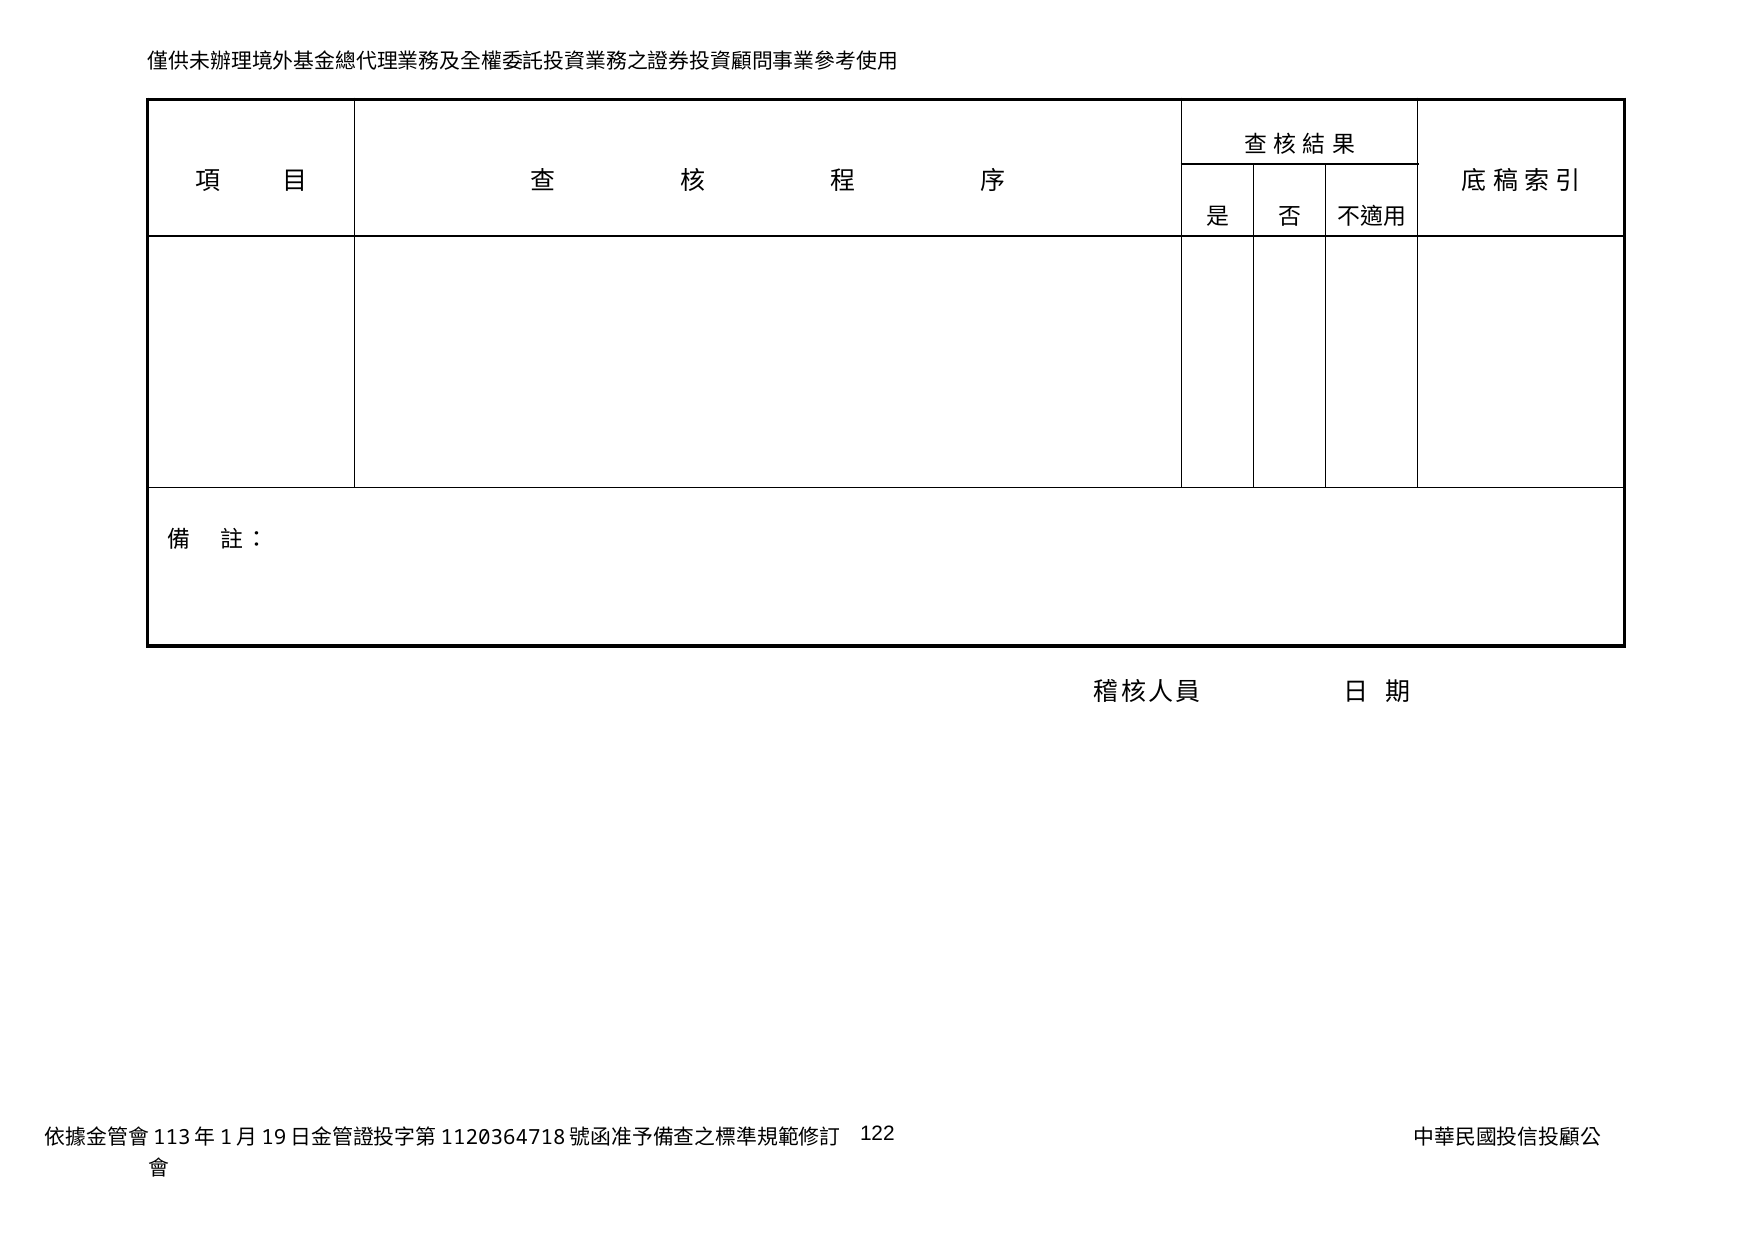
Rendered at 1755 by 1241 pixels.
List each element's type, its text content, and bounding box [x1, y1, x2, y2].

table_cell 否 [1254, 165, 1325, 235]
table_cell [149, 237, 354, 487]
table_header 查 核 程 序 [355, 101, 1181, 235]
table_cell 備 註： [149, 488, 1623, 644]
table_header 查核結果 [1182, 101, 1417, 163]
table_header 項 目 [149, 101, 354, 235]
table_cell 是 [1182, 165, 1253, 235]
table_header 底稿索引 [1418, 101, 1623, 235]
table_cell [1418, 237, 1623, 487]
table_cell [1182, 237, 1253, 487]
table_cell 不適用 [1326, 165, 1417, 235]
table_cell [1326, 237, 1417, 487]
table_cell [355, 237, 1181, 487]
table_cell [1254, 237, 1325, 487]
text 稽核人員 日 期 [848, 648, 1606, 710]
